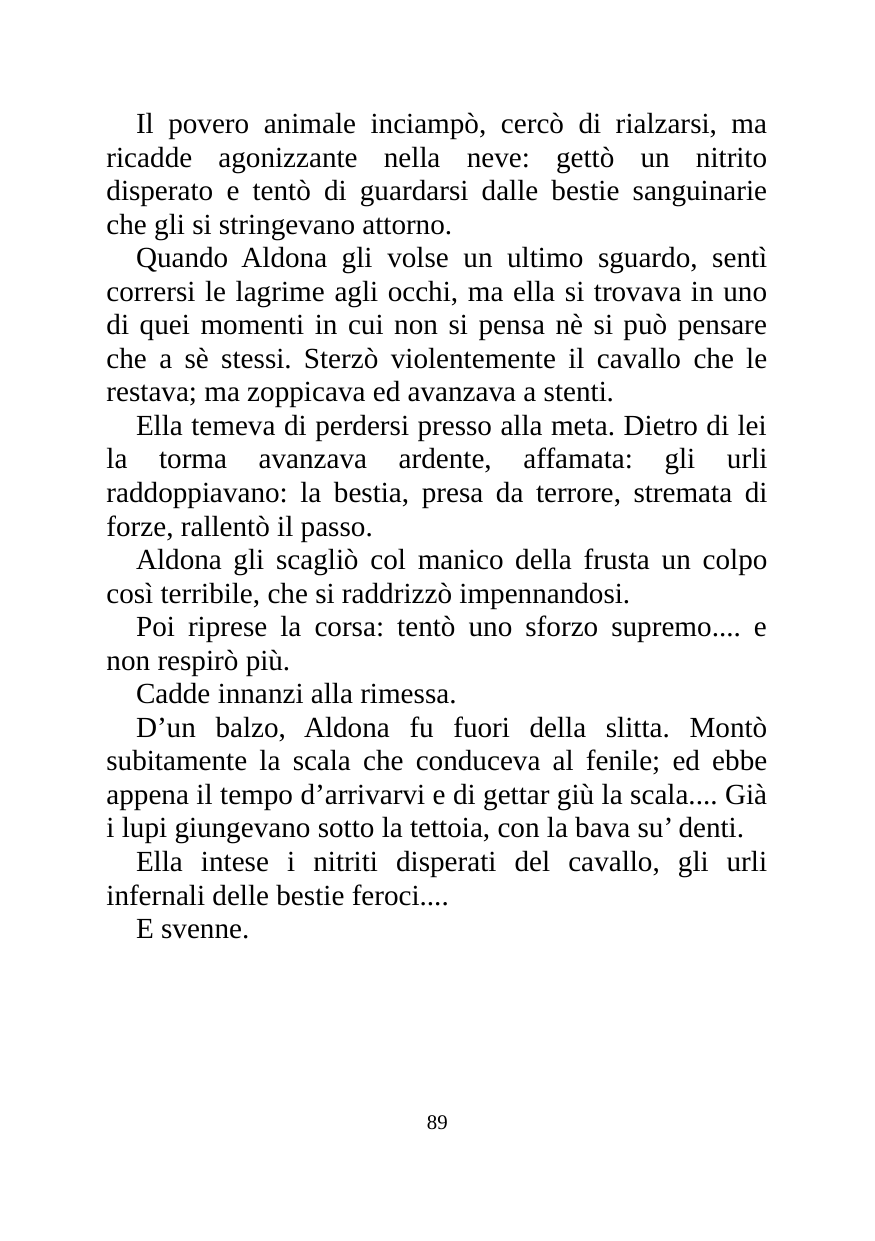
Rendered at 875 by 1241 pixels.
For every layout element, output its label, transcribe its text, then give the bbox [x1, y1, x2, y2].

text Cadde innanzi alla rimessa. [106, 676, 768, 710]
text Ella intese i nitriti disperati del cavallo, gli urli infernali delle bestie feroci.... [106, 844, 768, 911]
text D’un balzo, Aldona fu fuori della slitta. Montò subitamente la scala che conduceva al fenile; ed ebbe appena il tempo d’arrivarvi e di gettar giù la scala.... Già i lupi giungevano sotto la tettoia, con la bava su’ denti. [106, 710, 768, 844]
text Poi riprese la corsa: tentò uno sforzo supremo.... e non respirò più. [106, 609, 768, 676]
text Ella temeva di perdersi presso alla meta. Dietro di lei la torma avanzava ardente, affamata: gli urli raddoppiavano: la bestia, presa da terrore, stremata di forze, rallentò il passo. [106, 408, 768, 542]
text Il povero animale inciampò, cercò di rialzarsi, ma ricadde agonizzante nella neve: gettò un nitrito disperato e tentò di guardarsi dalle bestie sanguinarie che gli si stringevano attorno. [106, 106, 768, 240]
text Quando Aldona gli volse un ultimo sguardo, sentì corrersi le lagrime agli occhi, ma ella si trovava in uno di quei momenti in cui non si pensa nè si può pensare che a sè stessi. Sterzò violentemente il cavallo che le restava; ma zoppicava ed avanzava a stenti. [106, 240, 768, 408]
text E svenne. [106, 911, 768, 945]
text Aldona gli scagliò col manico della frusta un colpo così terribile, che si raddrizzò impennandosi. [106, 542, 768, 609]
